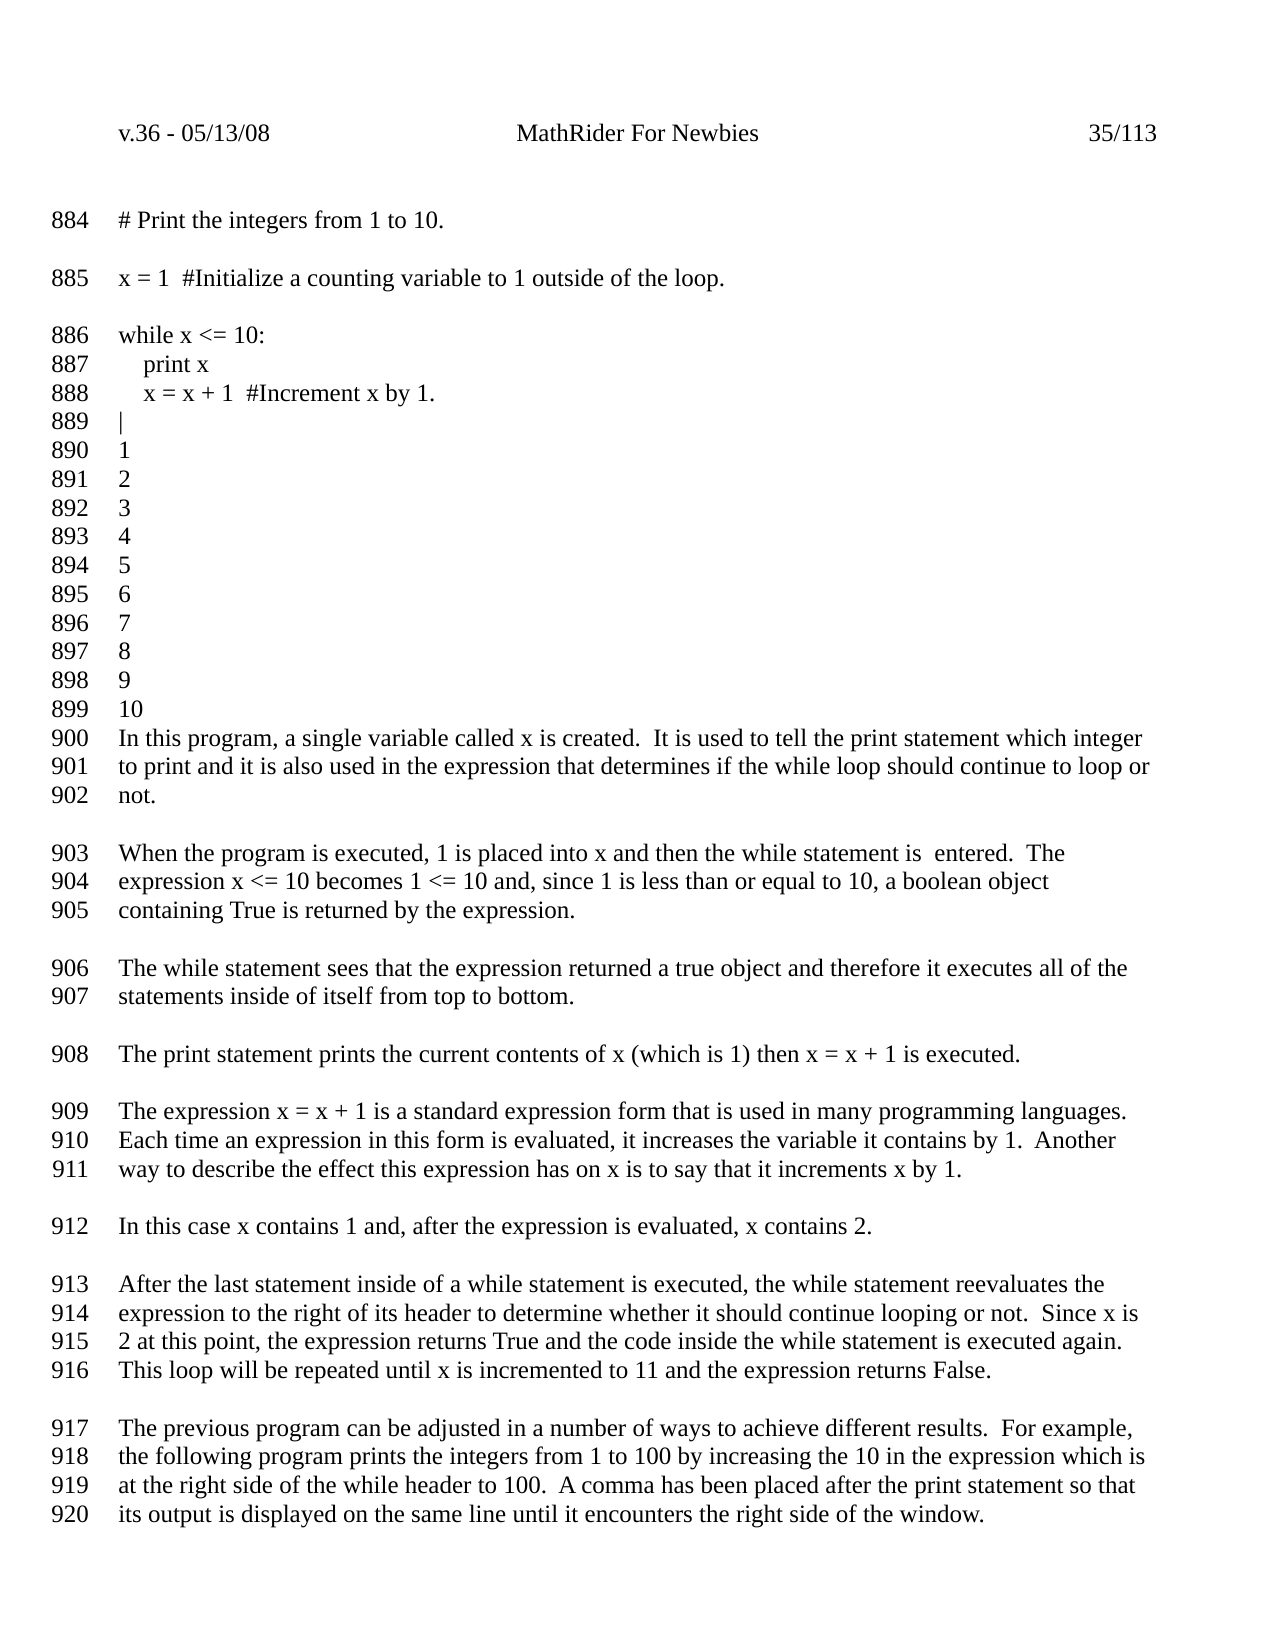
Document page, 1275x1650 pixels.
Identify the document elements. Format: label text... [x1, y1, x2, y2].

text 4 [118, 521, 1157, 550]
text 2 [118, 464, 1157, 493]
text After the last statement inside of a while statement is executed, the while statement reevaluates the expression to the right of its header to determine whether it should continue looping or not. Since x is 2 at this point, the expression returns True and the code inside the while statement is executed again. This loop will be repeated until x is incremented to 11 and the expression returns False. [118, 1269, 1157, 1384]
text The while statement sees that the expression returned a true object and therefore it executes all of the statements inside of itself from top to bottom. [118, 953, 1157, 1010]
text The expression x = x + 1 is a standard expression form that is used in many programming languages. Each time an expression in this form is evaluated, it increases the variable it contains by 1. Another way to describe the effect this expression has on x is to say that it increments x by 1. [118, 1096, 1157, 1183]
text 3 [118, 493, 1157, 521]
text 1 [118, 435, 1157, 464]
text The print statement prints the current contents of x (which is 1) then x = x + 1 is executed. [118, 1039, 1157, 1068]
text 7 [118, 608, 1157, 636]
text In this case x contains 1 and, after the expression is evaluated, x contains 2. [118, 1211, 1157, 1240]
text 9 [118, 665, 1157, 694]
text The previous program can be adjusted in a number of ways to achieve different results. For example, the following program prints the integers from 1 to 100 by increasing the 10 in the expression which is at the right side of the while header to 100. A comma has been placed after the print statement so that its output is displayed on the same line until it encounters the right side of the window. [118, 1413, 1157, 1528]
text print x [118, 349, 1157, 378]
text 8 [118, 636, 1157, 665]
text | [118, 406, 1157, 435]
text x = 1 #Initialize a counting variable to 1 outside of the loop. [118, 263, 1157, 291]
text # Print the integers from 1 to 10. [118, 205, 1157, 234]
text while x <= 10: [118, 320, 1157, 349]
text When the program is executed, 1 is placed into x and then the while statement is entered. The expression x <= 10 becomes 1 <= 10 and, since 1 is less than or equal to 10, a boolean object containing True is returned by the expression. [118, 838, 1157, 924]
text 5 [118, 550, 1157, 579]
text x = x + 1 #Increment x by 1. [118, 378, 1157, 406]
text 6 [118, 579, 1157, 608]
text 10 [118, 694, 1157, 723]
text In this program, a single variable called x is created. It is used to tell the print statement which integer to print and it is also used in the expression that determines if the while loop should continue to loop or not. [118, 723, 1157, 809]
